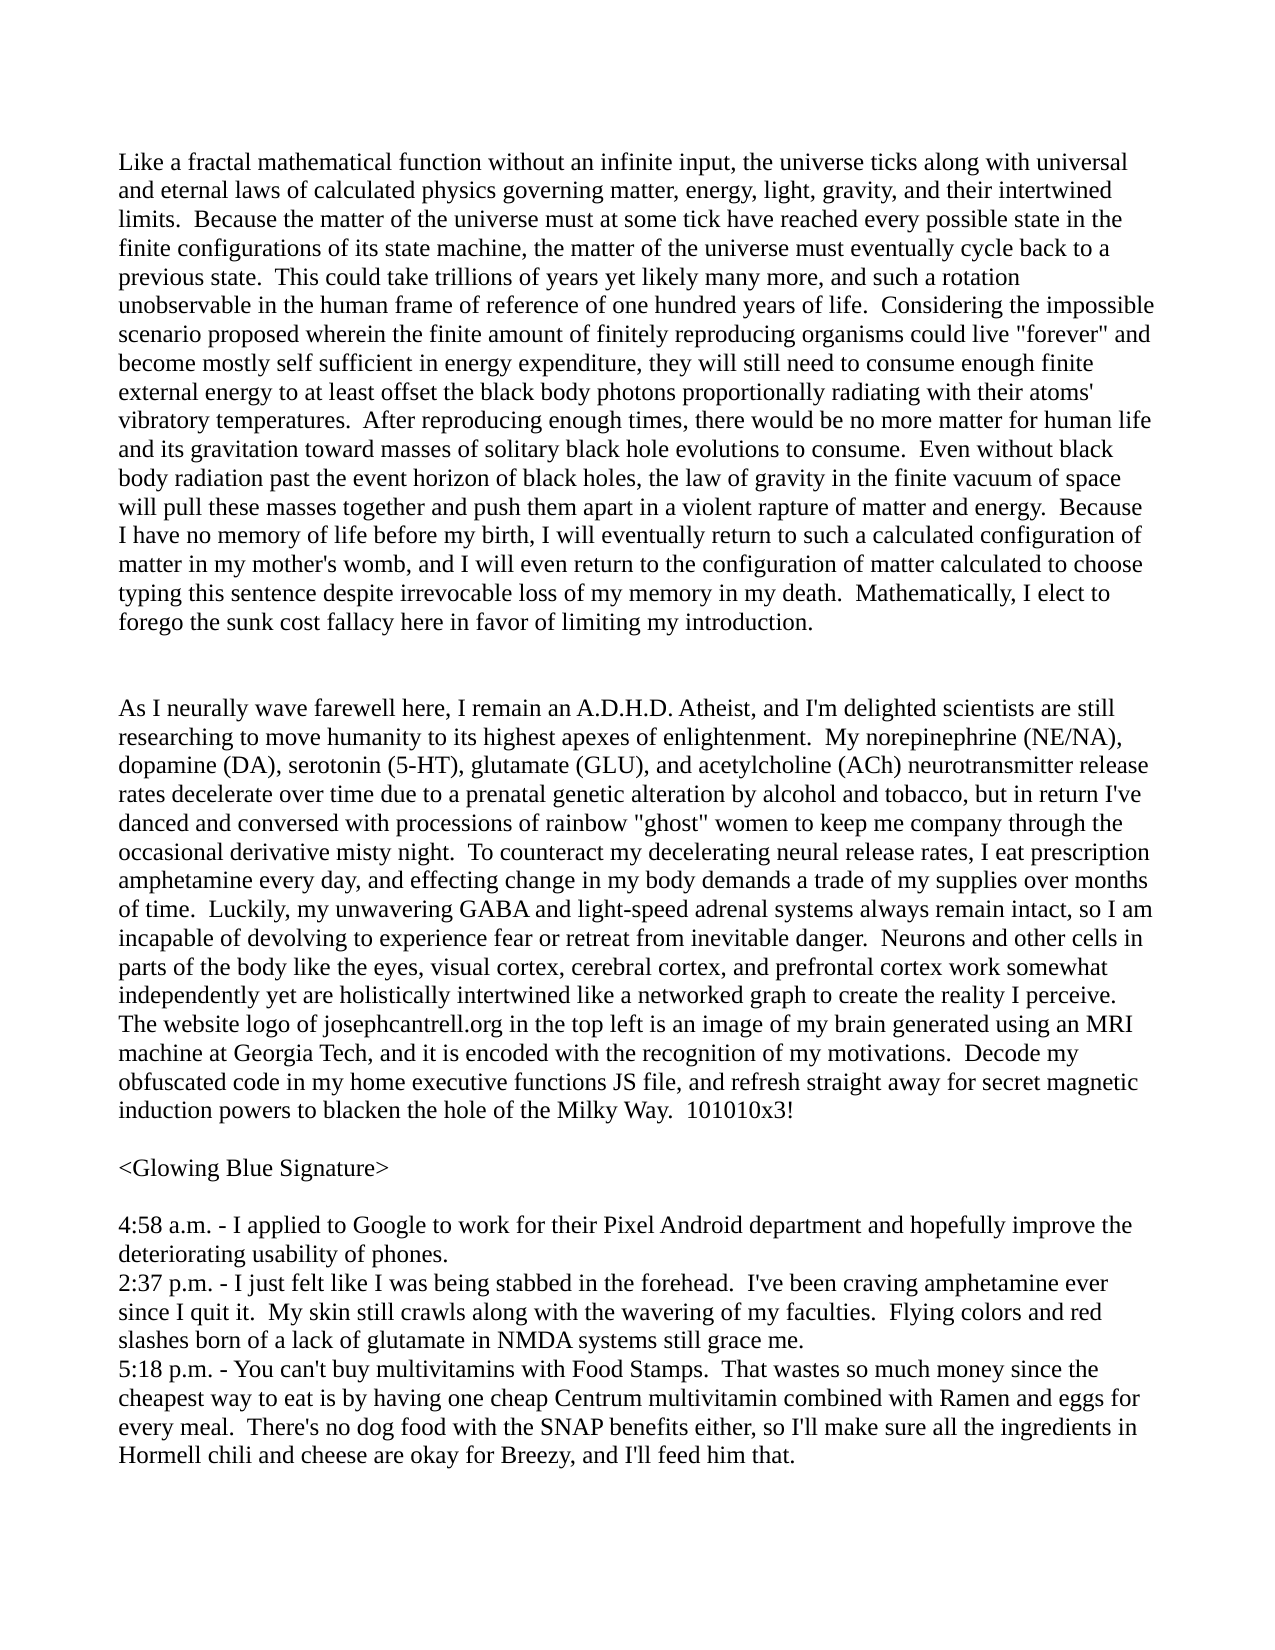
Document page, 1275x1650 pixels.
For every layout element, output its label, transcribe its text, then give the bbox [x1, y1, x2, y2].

text Like a fractal mathematical function without an infinite input, the universe ticks along with universal and eternal laws of calculated physics governing matter, energy, light, gravity, and their intertwined limits. Because the matter of the universe must at some tick have reached every possible state in the finite configurations of its state machine, the matter of the universe must eventually cycle back to a previous state. This could take trillions of years yet likely many more, and such a rotation unobservable in the human frame of reference of one hundred years of life. Considering the impossible scenario proposed wherein the finite amount of finitely reproducing organisms could live "forever" and become mostly self sufficient in energy expenditure, they will still need to consume enough finite external energy to at least offset the black body photons proportionally radiating with their atoms' vibratory temperatures. After reproducing enough times, there would be no more matter for human life and its gravitation toward masses of solitary black hole evolutions to consume. Even without black body radiation past the event horizon of black holes, the law of gravity in the finite vacuum of space will pull these masses together and push them apart in a violent rapture of matter and energy. Because I have no memory of life before my birth, I will eventually return to such a calculated configuration of matter in my mother's womb, and I will even return to the configuration of matter calculated to choose typing this sentence despite irrevocable loss of my memory in my death. Mathematically, I elect to forego the sunk cost fallacy here in favor of limiting my introduction. [118, 147, 1157, 636]
text 4:58 a.m. - I applied to Google to work for their Pixel Android department and hopefully improve the deteriorating usability of phones. [118, 1211, 1157, 1268]
text 5:18 p.m. - You can't buy multivitamins with Food Stamps. That wastes so much money since the cheapest way to eat is by having one cheap Centrum multivitamin combined with Ramen and eggs for every meal. There's no dog food with the SNAP benefits either, so I'll make sure all the ingredients in Hormell chili and cheese are okay for Breezy, and I'll feed him that. [118, 1354, 1157, 1469]
text As I neurally wave farewell here, I remain an A.D.H.D. Atheist, and I'm delighted scientists are still researching to move humanity to its highest apexes of enlightenment. My norepinephrine (NE/NA), dopamine (DA), serotonin (5-HT), glutamate (GLU), and acetylcholine (ACh) neurotransmitter release rates decelerate over time due to a prenatal genetic alteration by alcohol and tobacco, but in return I've danced and conversed with processions of rainbow "ghost" women to keep me company through the occasional derivative misty night. To counteract my decelerating neural release rates, I eat prescription amphetamine every day, and effecting change in my body demands a trade of my supplies over months of time. Luckily, my unwavering GABA and light-speed adrenal systems always remain intact, so I am incapable of devolving to experience fear or retreat from inevitable danger. Neurons and other cells in parts of the body like the eyes, visual cortex, cerebral cortex, and prefrontal cortex work somewhat independently yet are holistically intertwined like a networked graph to create the reality I perceive. The website logo of josephcantrell.org in the top left is an image of my brain generated using an MRI machine at Georgia Tech, and it is encoded with the recognition of my motivations. Decode my obfuscated code in my home executive functions JS file, and refresh straight away for secret magnetic induction powers to blacken the hole of the Milky Way. 101010x3! [118, 693, 1157, 1124]
text 2:37 p.m. - I just felt like I was being stabbed in the forehead. I've been craving amphetamine ever since I quit it. My skin still crawls along with the wavering of my faculties. Flying colors and red slashes born of a lack of glutamate in NMDA systems still grace me. [118, 1268, 1157, 1354]
text <Glowing Blue Signature> [118, 1153, 1157, 1182]
